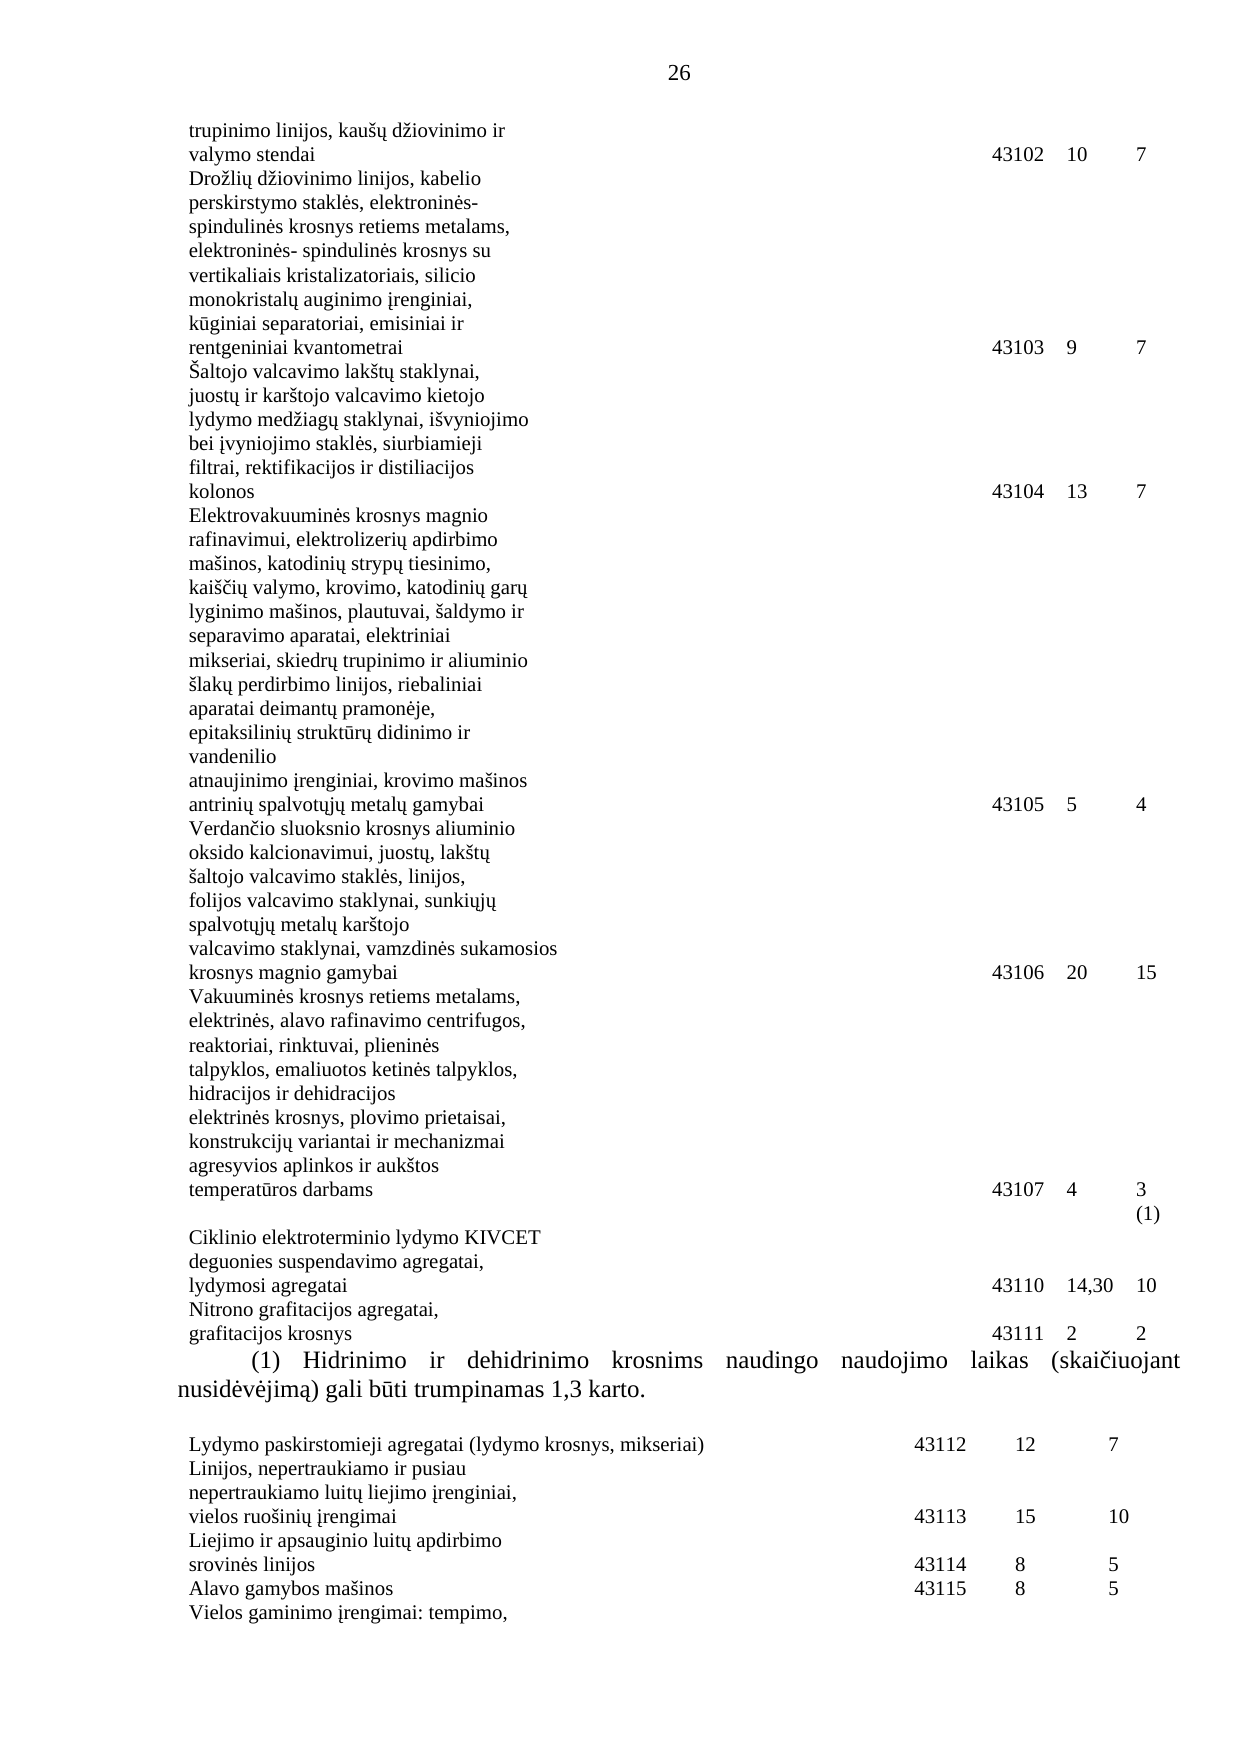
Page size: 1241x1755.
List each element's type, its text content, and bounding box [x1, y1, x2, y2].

table_cell krosnys magnio gamybai [177, 960, 981, 984]
table_cell [1125, 407, 1181, 431]
table_cell [981, 1297, 1055, 1321]
table_cell [981, 407, 1055, 431]
table_cell [1125, 768, 1181, 792]
table_cell [1055, 744, 1124, 768]
table_cell [1125, 527, 1181, 551]
table_cell 9 [1055, 335, 1124, 359]
table_cell [981, 503, 1055, 527]
table_cell 7 [1125, 479, 1181, 503]
table_cell [981, 455, 1055, 479]
table_cell [981, 166, 1055, 190]
table_cell [981, 118, 1055, 142]
table_cell [981, 648, 1055, 672]
table_cell [1055, 1249, 1124, 1273]
table_cell [981, 599, 1055, 623]
table_cell 8 [1004, 1552, 1097, 1576]
table_cell [1004, 1528, 1097, 1552]
table_cell lydymosi agregatai [177, 1273, 981, 1297]
table_cell [1055, 648, 1124, 672]
table_header 43112 [903, 1432, 1003, 1456]
table_cell šlakų perdirbimo linijos, riebaliniai [177, 672, 981, 696]
table_cell atnaujinimo įrenginiai, krovimo mašinos [177, 768, 981, 792]
table_cell [1055, 455, 1124, 479]
table_cell 43107 [981, 1177, 1055, 1225]
table_cell [981, 1033, 1055, 1057]
table_cell [903, 1600, 1003, 1624]
table_cell 15 [1125, 960, 1181, 984]
table_cell [1125, 431, 1181, 455]
table_cell [1055, 864, 1124, 888]
table_cell [1055, 166, 1124, 190]
table_cell [1055, 840, 1124, 864]
table_cell oksido kalcionavimui, juostų, lakštų [177, 840, 981, 864]
table_cell [1055, 696, 1124, 720]
text (1) Hidrinimo ir dehidrinimo krosnims naudingo naudojimo laikas (skaičiuojant nusidėvėjimą) gali būti trumpinamas 1,3 karto. [177, 1345, 1181, 1403]
table_cell [981, 984, 1055, 1008]
table_cell [1055, 1297, 1124, 1321]
table_cell folijos valcavimo staklynai, sunkiųjų [177, 888, 981, 912]
table_cell rafinavimui, elektrolizerių apdirbimo [177, 527, 981, 551]
table_cell [981, 1081, 1055, 1105]
table_cell [981, 287, 1055, 311]
table_cell 43103 [981, 335, 1055, 359]
table_cell [981, 888, 1055, 912]
table_cell 43115 [903, 1576, 1003, 1600]
table_cell [1125, 214, 1181, 238]
table_cell [1125, 1033, 1181, 1057]
table_cell agresyvios aplinkos ir aukštos [177, 1153, 981, 1177]
table_cell 14,30 [1055, 1273, 1124, 1297]
table_cell [1125, 1081, 1181, 1105]
table_cell [1125, 359, 1181, 383]
table_cell [1125, 599, 1181, 623]
table_cell [1055, 720, 1124, 744]
table_cell Verdančio sluoksnio krosnys aliuminio [177, 816, 981, 840]
table_cell [981, 624, 1055, 647]
table_cell grafitacijos krosnys [177, 1321, 981, 1345]
table_cell konstrukcijų variantai ir mechanizmai [177, 1129, 981, 1153]
table_cell [1055, 1129, 1124, 1153]
table_cell hidracijos ir dehidracijos [177, 1081, 981, 1105]
table_cell [1004, 1456, 1097, 1480]
table_cell [981, 1105, 1055, 1129]
table_cell 15 [1004, 1504, 1097, 1528]
table_cell [1125, 624, 1181, 647]
table_cell deguonies suspendavimo agregatai, [177, 1249, 981, 1273]
table_cell Linijos, nepertraukiamo ir pusiau [177, 1456, 903, 1480]
table_cell [1055, 672, 1124, 696]
table_cell [1055, 287, 1124, 311]
table_cell 10 [1097, 1504, 1181, 1528]
table_cell [1055, 214, 1124, 238]
table_cell spalvotųjų metalų karštojo [177, 912, 981, 936]
table_cell elektrinės krosnys, plovimo prietaisai, [177, 1105, 981, 1129]
table_cell nepertraukiamo luitų liejimo įrenginiai, [177, 1480, 903, 1504]
table_cell [1125, 287, 1181, 311]
table_cell [1055, 888, 1124, 912]
table_cell [1125, 1009, 1181, 1032]
table_cell [981, 263, 1055, 287]
table_cell [981, 527, 1055, 551]
table_cell Nitrono grafitacijos agregatai, [177, 1297, 981, 1321]
table_cell [981, 768, 1055, 792]
table_cell [1004, 1480, 1097, 1504]
table_cell Alavo gamybos mašinos [177, 1576, 903, 1600]
table_cell [1055, 575, 1124, 599]
table_cell [1055, 1225, 1124, 1249]
table_cell separavimo aparatai, elektriniai [177, 624, 981, 647]
table_cell [1055, 383, 1124, 407]
table_cell [1125, 190, 1181, 214]
table_cell 2 [1055, 1321, 1124, 1345]
table_cell monokristalų auginimo įrenginiai, [177, 287, 981, 311]
table_cell 7 [1125, 142, 1181, 166]
table_cell [1125, 503, 1181, 527]
table_header 7 [1097, 1432, 1181, 1456]
table_cell [981, 696, 1055, 720]
table_cell Liejimo ir apsauginio luitų apdirbimo [177, 1528, 903, 1552]
table_cell vandenilio [177, 744, 981, 768]
table_cell [1097, 1600, 1181, 1624]
table_cell [981, 1153, 1055, 1177]
table_cell 3 (1) [1125, 1177, 1181, 1225]
table_cell valymo stendai [177, 142, 981, 166]
table_cell antrinių spalvotųjų metalų gamybai [177, 792, 981, 816]
table_cell [981, 1009, 1055, 1032]
table_cell [981, 431, 1055, 455]
table_cell [981, 1129, 1055, 1153]
table_cell valcavimo staklynai, vamzdinės sukamosios [177, 936, 981, 960]
table_cell [981, 575, 1055, 599]
table_cell [1125, 888, 1181, 912]
table_cell kaiščių valymo, krovimo, katodinių garų [177, 575, 981, 599]
table_cell [1055, 551, 1124, 575]
table_header Lydymo paskirstomieji agregatai (lydymo krosnys, mikseriai) [177, 1432, 903, 1456]
table_cell [1125, 239, 1181, 262]
table_cell Šaltojo valcavimo lakštų staklynai, [177, 359, 981, 383]
table_cell [1055, 624, 1124, 647]
table_cell spindulinės krosnys retiems metalams, [177, 214, 981, 238]
table_cell [1125, 672, 1181, 696]
table_cell elektroninės- spindulinės krosnys su [177, 239, 981, 262]
table_cell [1055, 912, 1124, 936]
table_cell [1125, 936, 1181, 960]
table_cell mikseriai, skiedrų trupinimo ir aliuminio [177, 648, 981, 672]
table_cell juostų ir karštojo valcavimo kietojo [177, 383, 981, 407]
table_cell [1055, 816, 1124, 840]
table_cell [1125, 311, 1181, 335]
table_cell [981, 239, 1055, 262]
table_cell [1125, 1225, 1181, 1249]
table_cell [981, 936, 1055, 960]
table_cell [981, 840, 1055, 864]
table_cell šaltojo valcavimo staklės, linijos, [177, 864, 981, 888]
table_cell 10 [1125, 1273, 1181, 1297]
table_cell temperatūros darbams [177, 1177, 981, 1225]
table_cell [981, 816, 1055, 840]
table_cell 20 [1055, 960, 1124, 984]
table_cell Vakuuminės krosnys retiems metalams, [177, 984, 981, 1008]
table_cell Drožlių džiovinimo linijos, kabelio [177, 166, 981, 190]
table_cell [1055, 190, 1124, 214]
table_cell [903, 1528, 1003, 1552]
table_cell [1055, 1081, 1124, 1105]
table_cell [1055, 599, 1124, 623]
table_cell [1125, 1249, 1181, 1273]
table_cell kūginiai separatoriai, emisiniai ir [177, 311, 981, 335]
table_cell lydymo medžiagų staklynai, išvyniojimo [177, 407, 981, 431]
table_cell [1125, 912, 1181, 936]
table_cell [981, 720, 1055, 744]
table_cell 43110 [981, 1273, 1055, 1297]
table_cell 43105 [981, 792, 1055, 816]
table_cell [981, 551, 1055, 575]
table_cell [981, 672, 1055, 696]
table_cell [1055, 1009, 1124, 1032]
table_cell [981, 214, 1055, 238]
table_cell [1125, 1153, 1181, 1177]
table_cell epitaksilinių struktūrų didinimo ir [177, 720, 981, 744]
table_cell trupinimo linijos, kaušų džiovinimo ir [177, 118, 981, 142]
table_cell reaktoriai, rinktuvai, plieninės [177, 1033, 981, 1057]
table_cell 10 [1055, 142, 1124, 166]
table_cell [1125, 166, 1181, 190]
table_cell talpyklos, emaliuotos ketinės talpyklos, [177, 1057, 981, 1081]
table_cell [1125, 720, 1181, 744]
table_cell 2 [1125, 1321, 1181, 1345]
table_cell [1055, 118, 1124, 142]
table_cell [981, 744, 1055, 768]
table_cell [1055, 984, 1124, 1008]
table_cell [1097, 1456, 1181, 1480]
table_cell [1125, 1129, 1181, 1153]
table_cell [1125, 1105, 1181, 1129]
table_cell [1097, 1480, 1181, 1504]
table_cell lyginimo mašinos, plautuvai, šaldymo ir [177, 599, 981, 623]
table_cell [981, 359, 1055, 383]
table_cell [1125, 575, 1181, 599]
table_cell [1125, 864, 1181, 888]
table_cell [981, 383, 1055, 407]
table_cell [1125, 744, 1181, 768]
table_cell [1055, 407, 1124, 431]
table_cell 5 [1097, 1552, 1181, 1576]
table_cell [981, 190, 1055, 214]
table_cell kolonos [177, 479, 981, 503]
table_cell [1125, 696, 1181, 720]
table_cell rentgeniniai kvantometrai [177, 335, 981, 359]
table_cell [1125, 263, 1181, 287]
table_cell aparatai deimantų pramonėje, [177, 696, 981, 720]
table_cell [981, 1225, 1055, 1249]
table_cell [1055, 936, 1124, 960]
table_cell [981, 912, 1055, 936]
table_cell [981, 864, 1055, 888]
table_cell bei įvyniojimo staklės, siurbiamieji [177, 431, 981, 455]
table_cell 4 [1055, 1177, 1124, 1225]
table_cell [1125, 816, 1181, 840]
table_cell [1055, 359, 1124, 383]
table_cell [1055, 431, 1124, 455]
table_cell [1125, 648, 1181, 672]
table_cell 4 [1125, 792, 1181, 816]
table_cell [1004, 1600, 1097, 1624]
table_cell [1055, 1033, 1124, 1057]
table_cell 5 [1097, 1576, 1181, 1600]
table_cell 43102 [981, 142, 1055, 166]
table_cell Vielos gaminimo įrengimai: tempimo, [177, 1600, 903, 1624]
table_cell 43104 [981, 479, 1055, 503]
table_cell srovinės linijos [177, 1552, 903, 1576]
table_cell [1125, 1297, 1181, 1321]
table_cell [1125, 984, 1181, 1008]
table_cell [981, 1057, 1055, 1081]
table_cell [1055, 1057, 1124, 1081]
table_cell vielos ruošinių įrengimai [177, 1504, 903, 1528]
table_cell [903, 1480, 1003, 1504]
table_cell mašinos, katodinių strypų tiesinimo, [177, 551, 981, 575]
table_cell [1055, 263, 1124, 287]
table_cell [1125, 455, 1181, 479]
table_cell [1055, 527, 1124, 551]
table_cell vertikaliais kristalizatoriais, silicio [177, 263, 981, 287]
table_cell [903, 1456, 1003, 1480]
table_cell 13 [1055, 479, 1124, 503]
table_cell 8 [1004, 1576, 1097, 1600]
table_cell [1125, 118, 1181, 142]
table_cell Ciklinio elektroterminio lydymo KIVCET [177, 1225, 981, 1249]
table_cell [1055, 768, 1124, 792]
table_cell [1055, 503, 1124, 527]
table_cell 7 [1125, 335, 1181, 359]
table_cell filtrai, rektifikacijos ir distiliacijos [177, 455, 981, 479]
table_header 12 [1004, 1432, 1097, 1456]
table_cell [1125, 1057, 1181, 1081]
table_cell 5 [1055, 792, 1124, 816]
table_cell [1125, 840, 1181, 864]
table_cell Elektrovakuuminės krosnys magnio [177, 503, 981, 527]
table_cell perskirstymo staklės, elektroninės- [177, 190, 981, 214]
table_cell [1055, 1105, 1124, 1129]
table_cell [1125, 551, 1181, 575]
table_cell [1125, 383, 1181, 407]
table_cell 43106 [981, 960, 1055, 984]
table_cell elektrinės, alavo rafinavimo centrifugos, [177, 1009, 981, 1032]
table_cell [1055, 239, 1124, 262]
table_cell [1055, 1153, 1124, 1177]
table_cell 43114 [903, 1552, 1003, 1576]
table_cell [1097, 1528, 1181, 1552]
table_cell 43113 [903, 1504, 1003, 1528]
table_cell [981, 311, 1055, 335]
table_cell 43111 [981, 1321, 1055, 1345]
table_cell [981, 1249, 1055, 1273]
table_cell [1055, 311, 1124, 335]
